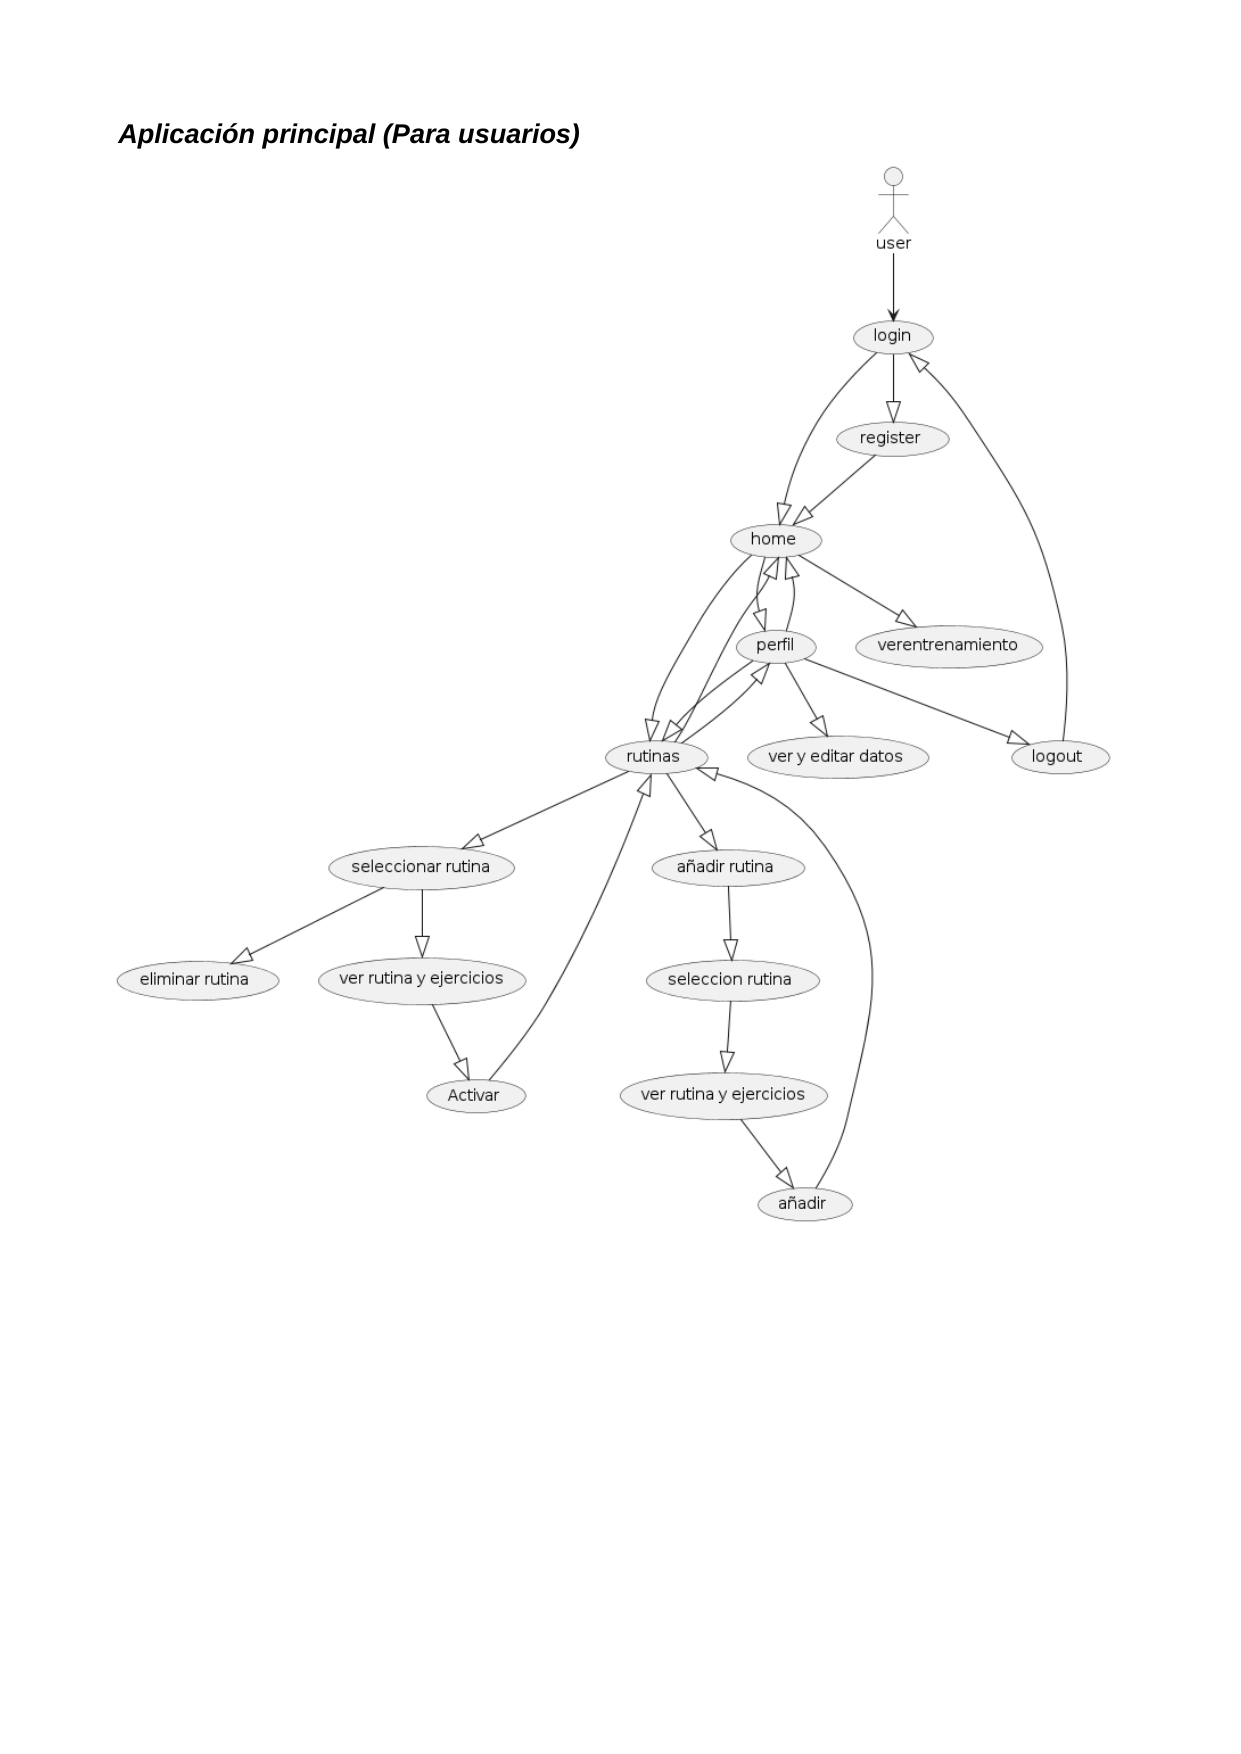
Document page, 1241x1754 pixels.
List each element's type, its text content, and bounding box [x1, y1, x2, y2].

picture [111, 160, 1115, 1226]
subtitle Aplicación principal (Para usuarios) [118, 118, 1122, 149]
